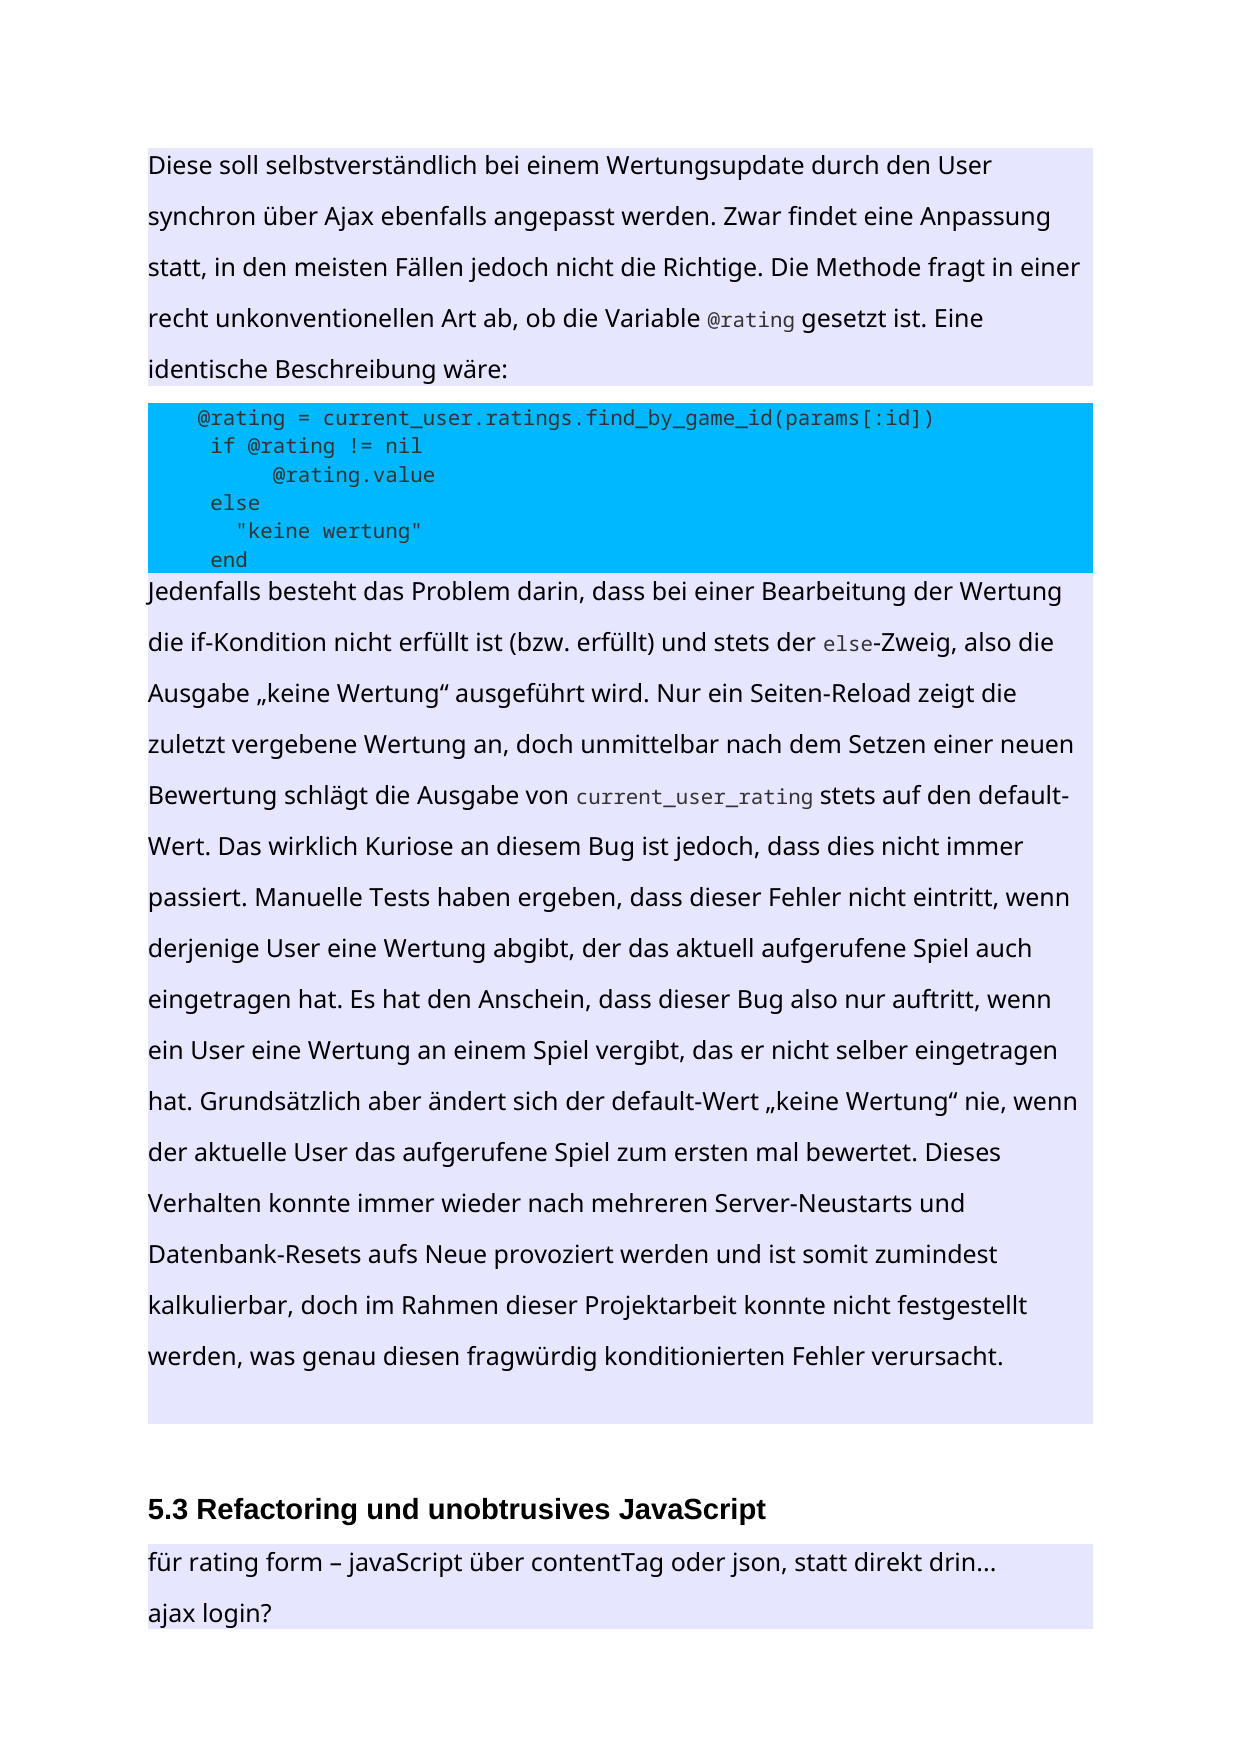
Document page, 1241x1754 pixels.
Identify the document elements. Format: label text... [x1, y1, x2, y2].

text if @rating != nil [148, 431, 1093, 460]
text "keine wertung" [148, 517, 1093, 545]
subtitle 5.3 Refactoring und unobtrusives JavaScript [148, 1492, 1093, 1527]
text für rating form – javaScript über contentTag oder json, statt direkt drin... [148, 1544, 1093, 1578]
text end [148, 545, 1093, 573]
text else [148, 488, 1093, 517]
text @rating.value [148, 460, 1093, 488]
text Jedenfalls besteht das Problem darin, dass bei einer Bearbeitung der Wertung die if-Kondition nicht erfüllt ist (bzw. erfüllt) und stets der else-Zweig, also die Ausgabe „keine Wertung“ ausgeführt wird. Nur ein Seiten-Reload zeigt die zuletzt vergebene Wertung an, doch unmittelbar nach dem Setzen einer neuen Bewertung schlägt die Ausgabe von current_user_rating stets auf den default-Wert. Das wirklich Kuriose an diesem Bug ist jedoch, dass dies nicht immer passiert. Manuelle Tests haben ergeben, dass dieser Fehler nicht eintritt, wenn derjenige User eine Wertung abgibt, der das aktuell aufgerufene Spiel auch eingetragen hat. Es hat den Anschein, dass dieser Bug also nur auftritt, wenn ein User eine Wertung an einem Spiel vergibt, das er nicht selber eingetragen hat. Grundsätzlich aber ändert sich der default-Wert „keine Wertung“ nie, wenn der aktuelle User das aufgerufene Spiel zum ersten mal bewertet. Dieses Verhalten konnte immer wieder nach mehreren Server-Neustarts und Datenbank-Resets aufs Neue provoziert werden und ist somit zumindest kalkulierbar, doch im Rahmen dieser Projektarbeit konnte nicht festgestellt werden, was genau diesen fragwürdig konditionierten Fehler verursacht. [148, 573, 1093, 1373]
text Diese soll selbstverständlich bei einem Wertungsupdate durch den User synchron über Ajax ebenfalls angepasst werden. Zwar findet eine Anpassung statt, in den meisten Fällen jedoch nicht die Richtige. Die Methode fragt in einer recht unkonventionellen Art ab, ob die Variable @rating gesetzt ist. Eine identische Beschreibung wäre: [148, 148, 1093, 386]
text ajax login? [148, 1595, 1093, 1629]
text @rating = current_user.ratings.find_by_game_id(params[:id]) [148, 403, 1093, 431]
